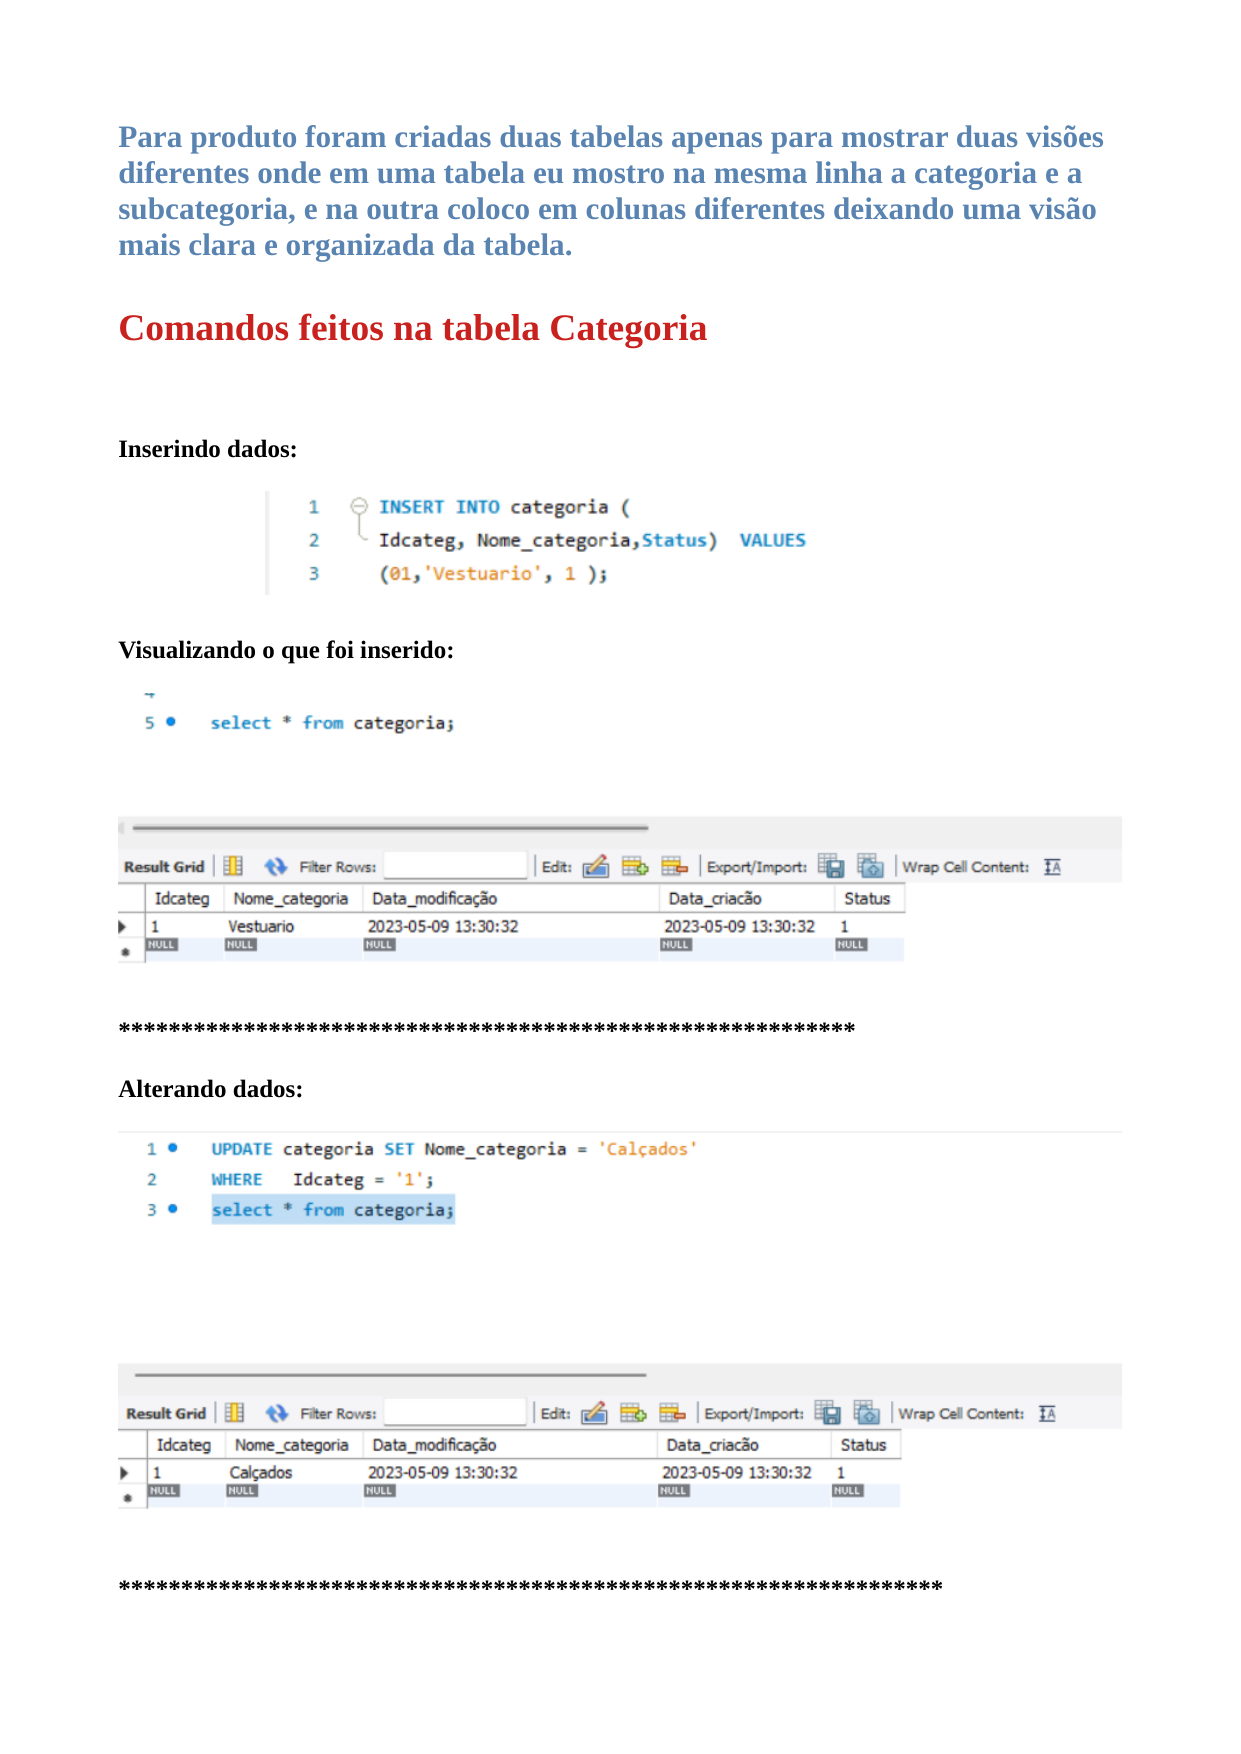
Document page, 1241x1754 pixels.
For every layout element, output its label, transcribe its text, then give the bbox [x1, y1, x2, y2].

text Para produto foram criadas duas tabelas apenas para mostrar duas visões diferentes onde em uma tabela eu mostro na mesma linha a categoria e a subcategoria, e na outra coloco em colunas diferentes deixando uma visão mais clara e organizada da tabela. [118, 118, 1122, 262]
text ****************************************************************** [118, 1574, 1122, 1602]
text Comandos feitos na tabela Categoria [118, 305, 1122, 348]
text Inserindo dados: [118, 434, 1122, 463]
text Alterando dados: [118, 1074, 1122, 1103]
text *********************************************************** [118, 1017, 1122, 1045]
picture [118, 1131, 1123, 1574]
picture [265, 491, 975, 595]
text Visualizando o que foi inserido: [118, 636, 1122, 664]
picture [118, 693, 1123, 1017]
